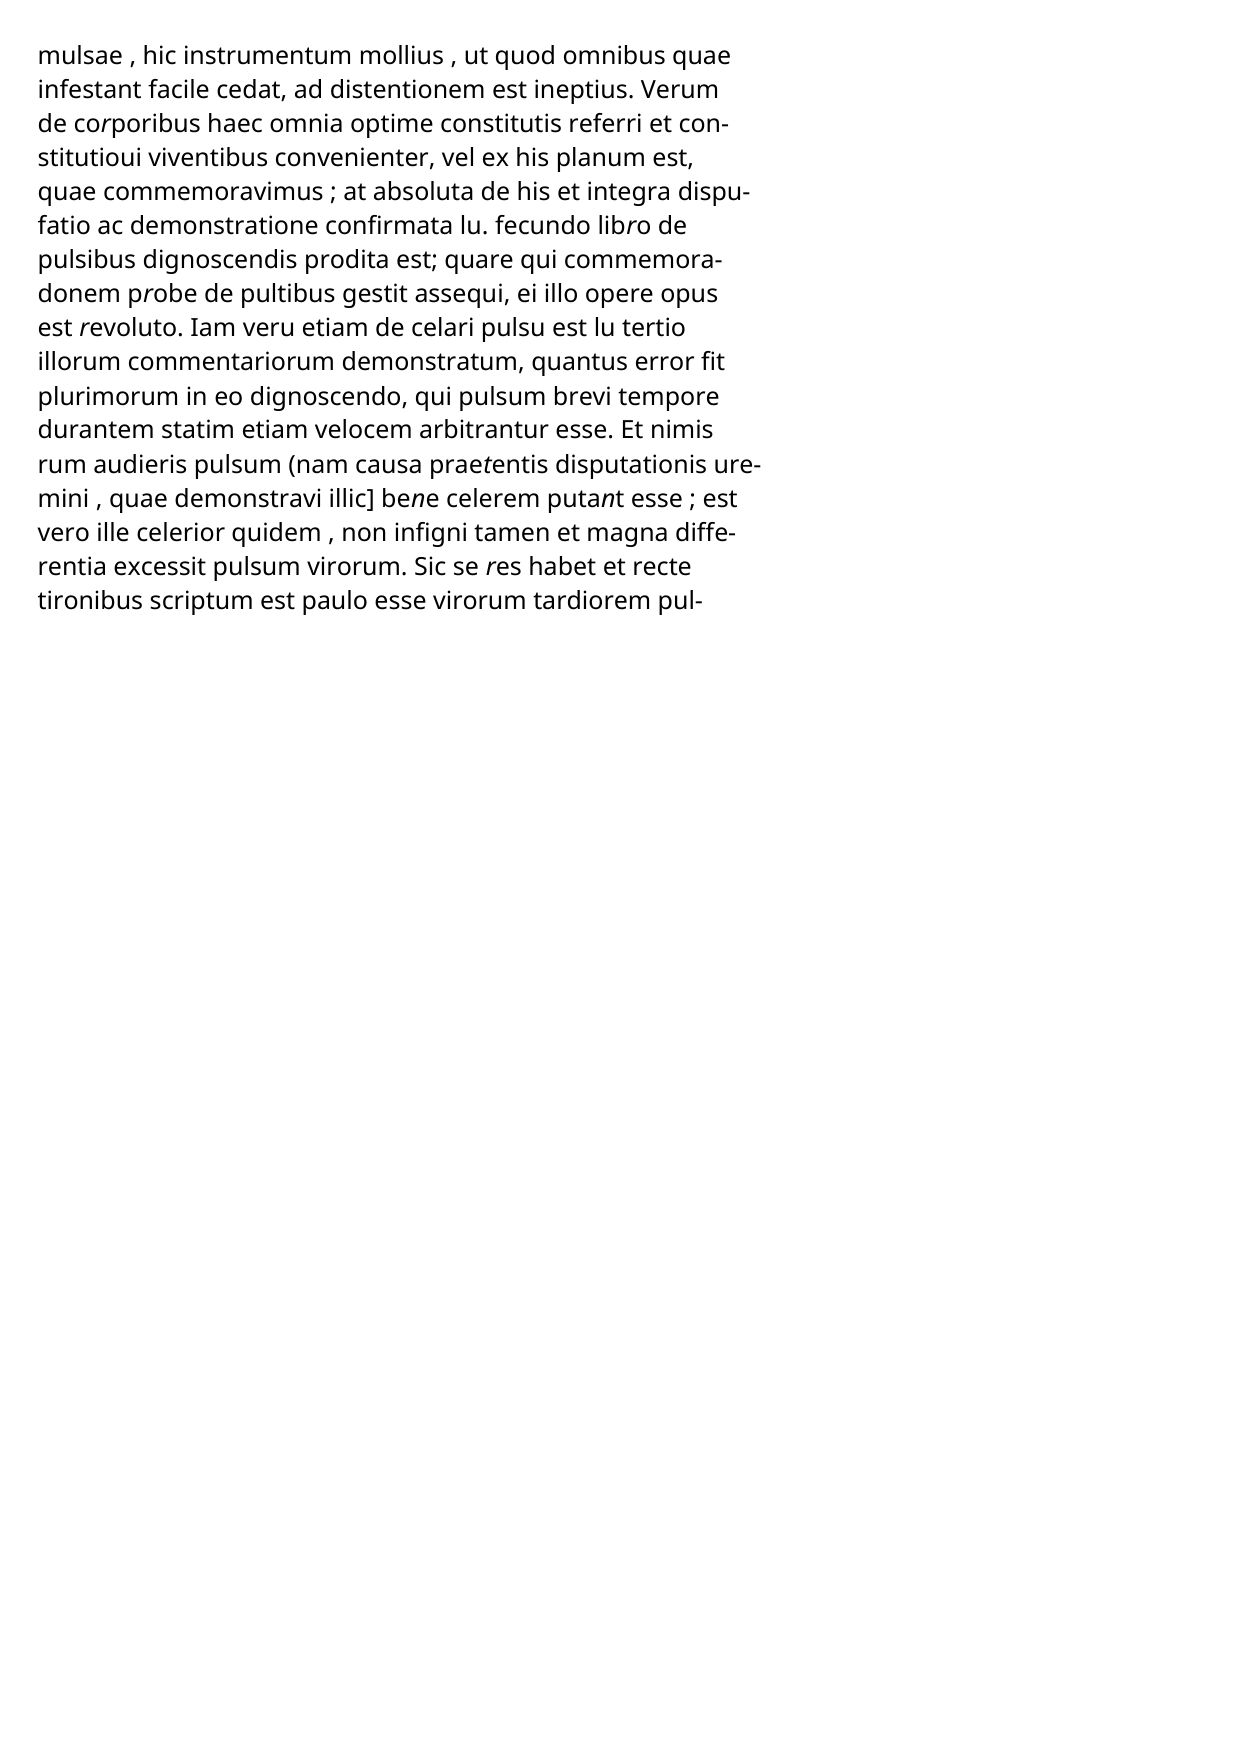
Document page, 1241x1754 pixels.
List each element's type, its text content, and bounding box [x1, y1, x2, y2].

text mulsae , hic instrumentum mollius , ut quod omnibus quae infestant facile cedat, ad distentionem est ineptius. Verum de corporibus haec omnia optime constitutis referri et con- stitutioui viventibus convenienter, vel ex his planum est, quae commemoravimus ; at absoluta de his et integra dispu- fatio ac demonstratione confirmata lu. fecundo libro de pulsibus dignoscendis prodita est; quare qui commemora- donem probe de pultibus gestit assequi, ei illo opere opus est revoluto. Iam veru etiam de celari pulsu est lu tertio illorum commentariorum demonstratum, quantus error fit plurimorum in eo dignoscendo, qui pulsum brevi tempore durantem statim etiam velocem arbitrantur esse. Et nimis rum audieris pulsum (nam causa praetentis disputationis ure- mini , quae demonstravi illic] bene celerem putant esse ; est vero ille celerior quidem , non infigni tamen et magna diffe- rentia excessit pulsum virorum. Sic se res habet et recte tironibus scriptum est paulo esse virorum tardiorem pul- [37, 37, 1203, 617]
